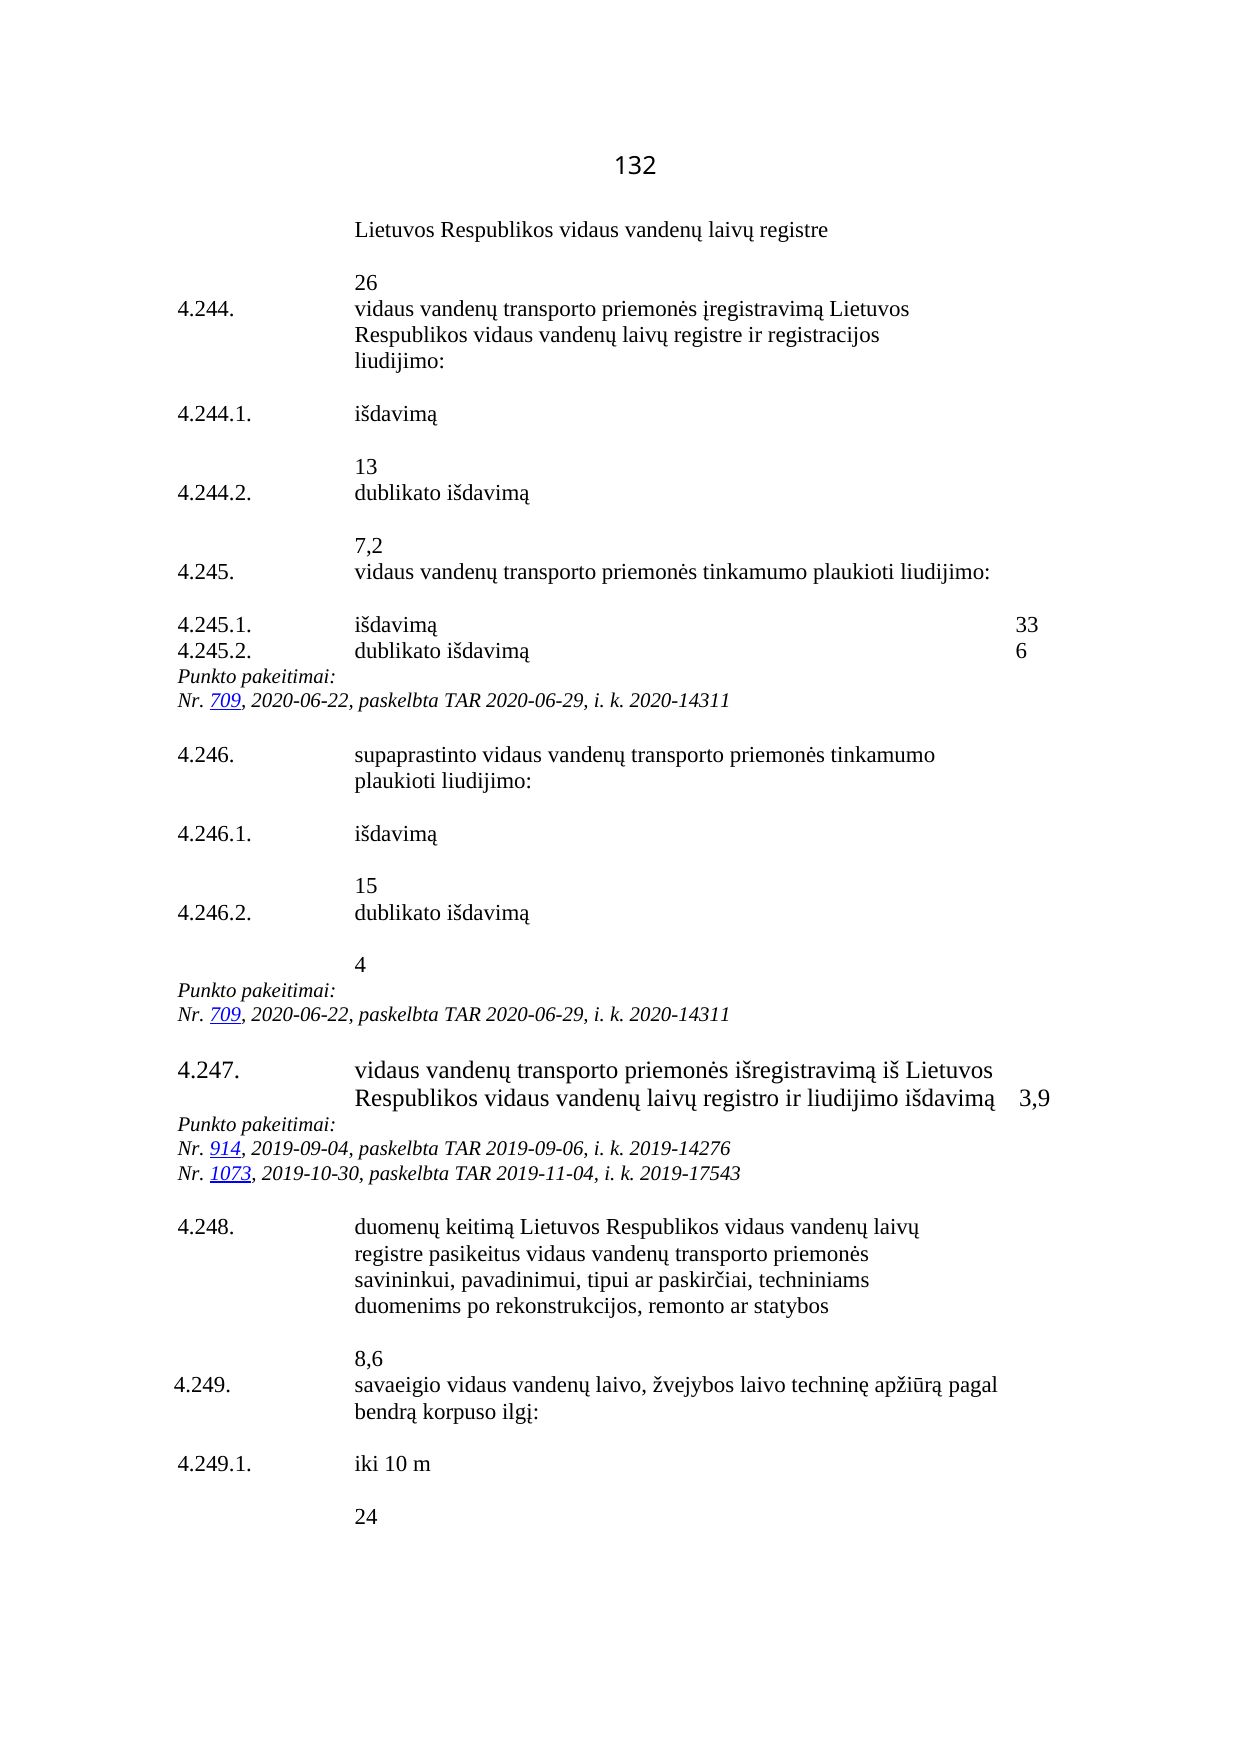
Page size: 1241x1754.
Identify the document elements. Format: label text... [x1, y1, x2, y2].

text liudijimo: [354, 348, 945, 400]
text 4.246. supaprastinto vidaus vandenų transporto priemonės tinkamumo plaukioti liudijimo: [177, 741, 1004, 820]
text Punkto pakeitimai: [177, 1112, 1093, 1136]
text 4.244.1. išdavimą 13 [177, 400, 945, 479]
text 4.245. vidaus vandenų transporto priemonės tinkamumo plaukioti liudijimo: [177, 558, 1004, 611]
text 4.244.2. dublikato išdavimą 7,2 [177, 479, 945, 558]
text savininkui, pavadinimui, tipui ar paskirčiai, techniniams [354, 1266, 945, 1292]
text Punkto pakeitimai: [177, 978, 1093, 1002]
text Nr. 914, 2019-09-04, paskelbta TAR 2019-09-06, i. k. 2019-14276 [177, 1136, 1093, 1160]
text 4.248. duomenų keitimą Lietuvos Respublikos vidaus vandenų laivų [177, 1213, 945, 1239]
text 4.245.1. išdavimą 33 [177, 611, 1093, 637]
text Respublikos vidaus vandenų laivų registre ir registracijos [354, 321, 945, 348]
text 4.245.2. dublikato išdavimą 6 [177, 637, 1093, 664]
text 4.246.2. dublikato išdavimą 4 [177, 899, 1004, 978]
text 4.244. vidaus vandenų transporto priemonės įregistravimą Lietuvos [177, 295, 945, 321]
text duomenims po rekonstrukcijos, remonto ar statybos 8,6 [354, 1292, 945, 1371]
text 4.247. vidaus vandenų transporto priemonės išregistravimą iš Lietuvos Respublikos vidaus vandenų laivų registro ir liudijimo išdavimą 3,9 [177, 1055, 1093, 1112]
text registre pasikeitus vidaus vandenų transporto priemonės [354, 1239, 945, 1266]
text 4.249. savaeigio vidaus vandenų laivo, žvejybos laivo techninę apžiūrą pagal bendrą korpuso ilgį: [174, 1371, 1004, 1450]
text Punkto pakeitimai: [177, 664, 1093, 688]
text Lietuvos Respublikos vidaus vandenų laivų registre 26 [354, 216, 945, 295]
text Nr. 709, 2020-06-22, paskelbta TAR 2020-06-29, i. k. 2020-14311 [177, 688, 1093, 712]
text 4.246.1. išdavimą 15 [177, 820, 1004, 899]
text Nr. 709, 2020-06-22, paskelbta TAR 2020-06-29, i. k. 2020-14311 [177, 1002, 1093, 1026]
text Nr. 1073, 2019-10-30, paskelbta TAR 2019-11-04, i. k. 2019-17543 [177, 1160, 1093, 1184]
text 4.249.1. iki 10 m 24 [177, 1450, 1004, 1529]
